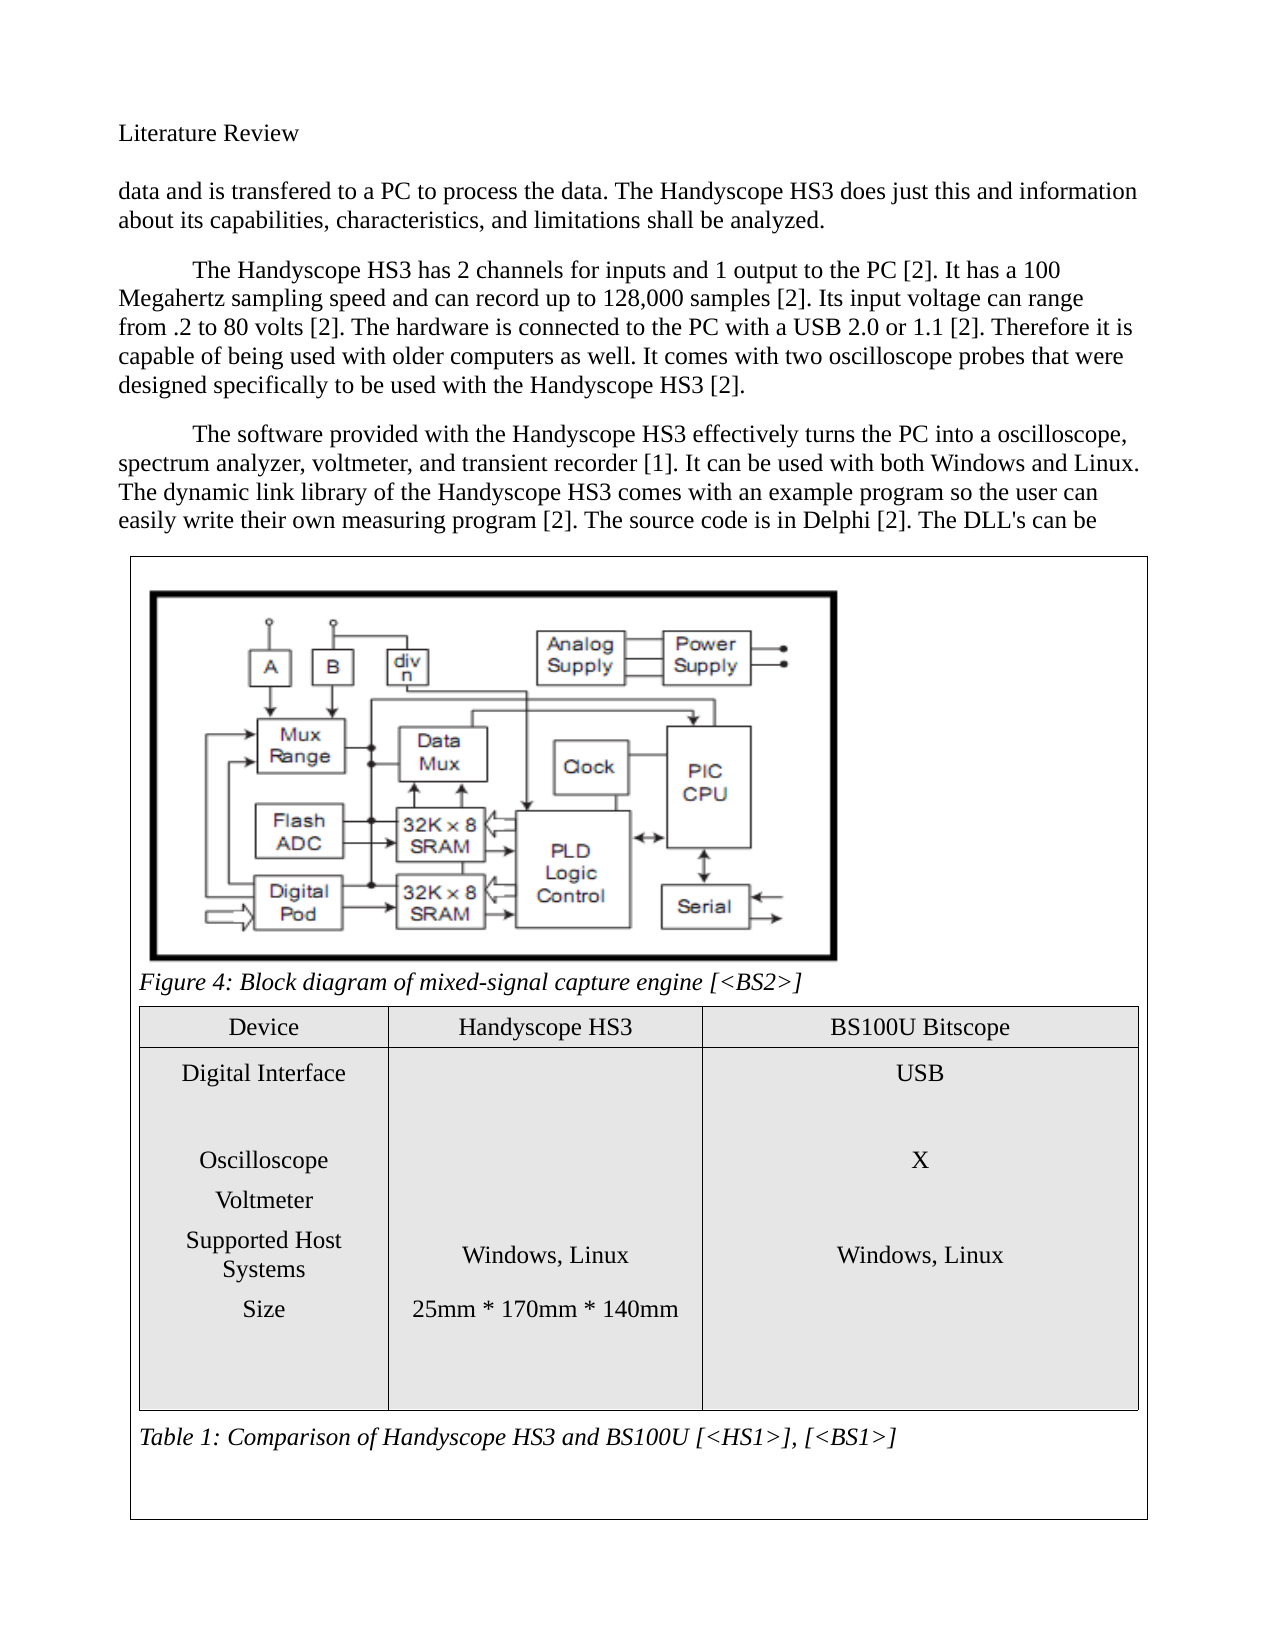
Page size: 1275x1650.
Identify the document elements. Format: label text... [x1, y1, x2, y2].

table_header BS100U Bitscope [703, 1007, 1138, 1047]
table_cell Voltmeter [140, 1180, 388, 1220]
table_cell [389, 1048, 702, 1099]
table_header Device [140, 1007, 388, 1047]
text The Handyscope HS3 has 2 channels for inputs and 1 output to the PC [2]. It has a 100 Megahertz sampling speed and can record up to 128,000 samples [2]. Its input voltage can range from .2 to 80 volts [2]. The hardware is connected to the PC with a USB 2.0 or 1.1 [2]. Therefore it is capable of being used with older computers as well. It comes with two oscilloscope probes that were designed specifically to be used with the Handyscope HS3 [2]. [118, 255, 1157, 398]
text [131, 964, 1147, 1457]
table_cell Digital Interface [140, 1048, 388, 1099]
table_cell [389, 1099, 702, 1139]
table_cell Supported Host Systems [140, 1220, 388, 1289]
table_cell [703, 1099, 1138, 1139]
table_cell [389, 1329, 702, 1369]
table_cell USB [703, 1048, 1138, 1099]
table_cell Windows, Linux [703, 1220, 1138, 1289]
text The software provided with the Handyscope HS3 effectively turns the PC into a oscilloscope, spectrum analyzer, voltmeter, and transient recorder [1]. It can be used with both Windows and Linux. The dynamic link library of the Handyscope HS3 comes with an example program so the user can easily write their own measuring program [2]. The source code is in Delphi [2]. The DLL's can be [118, 419, 1157, 534]
table_cell [389, 1369, 702, 1409]
table_cell Size [140, 1289, 388, 1329]
text Figure 1: Block diagram of mixed-signal capture engine [<BS2>] [139, 964, 1138, 996]
table_cell [140, 1369, 388, 1409]
table_cell Windows, Linux [389, 1220, 702, 1289]
table_cell [703, 1289, 1138, 1329]
table_cell Oscilloscope [140, 1140, 388, 1180]
table_cell [140, 1329, 388, 1369]
text Table 1: Comparison of Handyscope HS3 and BS100U [<HS1>], [<BS1>] [139, 1422, 1138, 1451]
table_cell [389, 1180, 702, 1220]
table_header Handyscope HS3 [389, 1007, 702, 1047]
table_cell [389, 1140, 702, 1180]
table_cell X [703, 1140, 1138, 1180]
text data and is transfered to a PC to process the data. The Handyscope HS3 does just this and information about its capabilities, characteristics, and limitations shall be analyzed. [118, 176, 1157, 234]
table_cell [140, 1099, 388, 1139]
table_cell [703, 1329, 1138, 1369]
picture [143, 583, 843, 967]
table_cell [703, 1369, 1138, 1409]
table_cell 25mm * 170mm * 140mm [389, 1289, 702, 1329]
table_cell [703, 1180, 1138, 1220]
